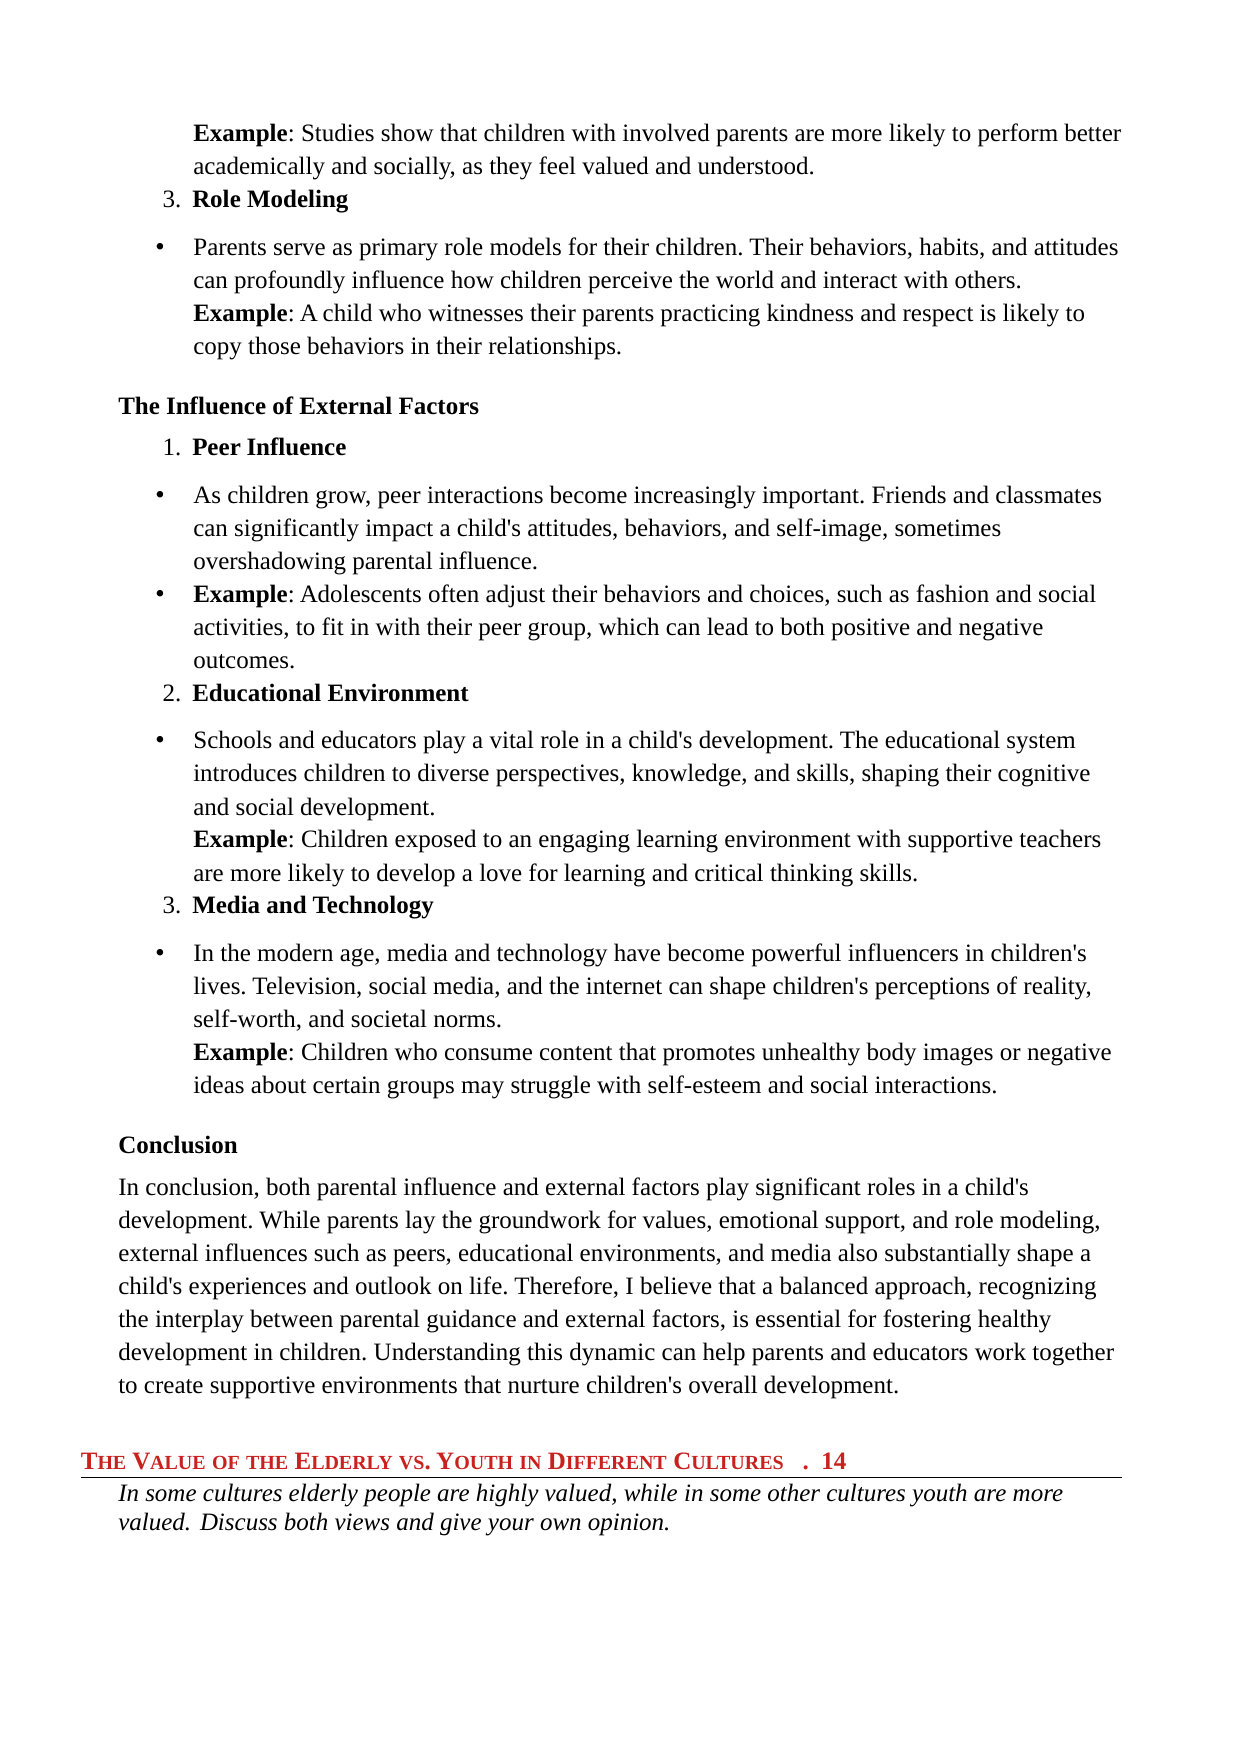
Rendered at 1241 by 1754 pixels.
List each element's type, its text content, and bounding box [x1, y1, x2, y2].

list In the modern age, media and technology have become powerful influencers in children's lives. Television, social media, and the internet can shape children's perceptions of reality, self-worth, and societal norms. [156, 938, 1122, 1033]
list Example: Children exposed to an engaging learning environment with supportive teachers are more likely to develop a love for learning and critical thinking skills. [156, 824, 1122, 886]
list Peer Influence [162, 432, 1122, 461]
list As children grow, peer interactions become increasingly important. Friends and classmates can significantly impact a child's attitudes, behaviors, and self-image, sometimes overshadowing parental influence. [156, 480, 1122, 574]
list Parents serve as primary role models for their children. Their behaviors, habits, and attitudes can profoundly influence how children perceive the world and interact with others. [156, 232, 1122, 293]
list Example: Children who consume content that promotes unhealthy body images or negative ideas about certain groups may struggle with self-esteem and social interactions. [156, 1037, 1122, 1099]
list Example: Studies show that children with involved parents are more likely to perform better academically and socially, as they feel valued and understood. [156, 118, 1122, 180]
list Media and Technology [162, 891, 1122, 919]
list Example: A child who witnesses their parents practicing kindness and respect is likely to copy those behaviors in their relationships. [156, 298, 1122, 359]
list Example: Adolescents often adjust their behaviors and choices, such as fashion and social activities, to fit in with their peer group, which can lead to both positive and negative outcomes. [156, 579, 1122, 674]
list Educational Environment [162, 678, 1122, 707]
subtitle Conclusion [118, 1130, 1122, 1159]
subtitle The Value of the Elderly vs. Youth in Different Cultures . 14 [81, 1446, 1122, 1477]
text In conclusion, both parental influence and external factors play significant roles in a child's development. While parents lay the groundwork for values, emotional support, and role modeling, external influences such as peers, educational environments, and media also substantially shape a child's experiences and outlook on life. Therefore, I believe that a balanced approach, recognizing the interplay between parental guidance and external factors, is essential for fostering healthy development in children. Understanding this dynamic can help parents and educators work together to create supportive environments that nurture children's overall development. [118, 1172, 1122, 1398]
list Schools and educators play a vital role in a child's development. The educational system introduces children to diverse perspectives, knowledge, and skills, shaping their cognitive and social development. [156, 726, 1122, 820]
text In some cultures elderly people are highly valued, while in some other cultures youth are more valued. Discuss both views and give your own opinion. [118, 1478, 1122, 1536]
subtitle The Influence of External Factors [118, 391, 1122, 420]
list Role Modeling [162, 184, 1122, 213]
